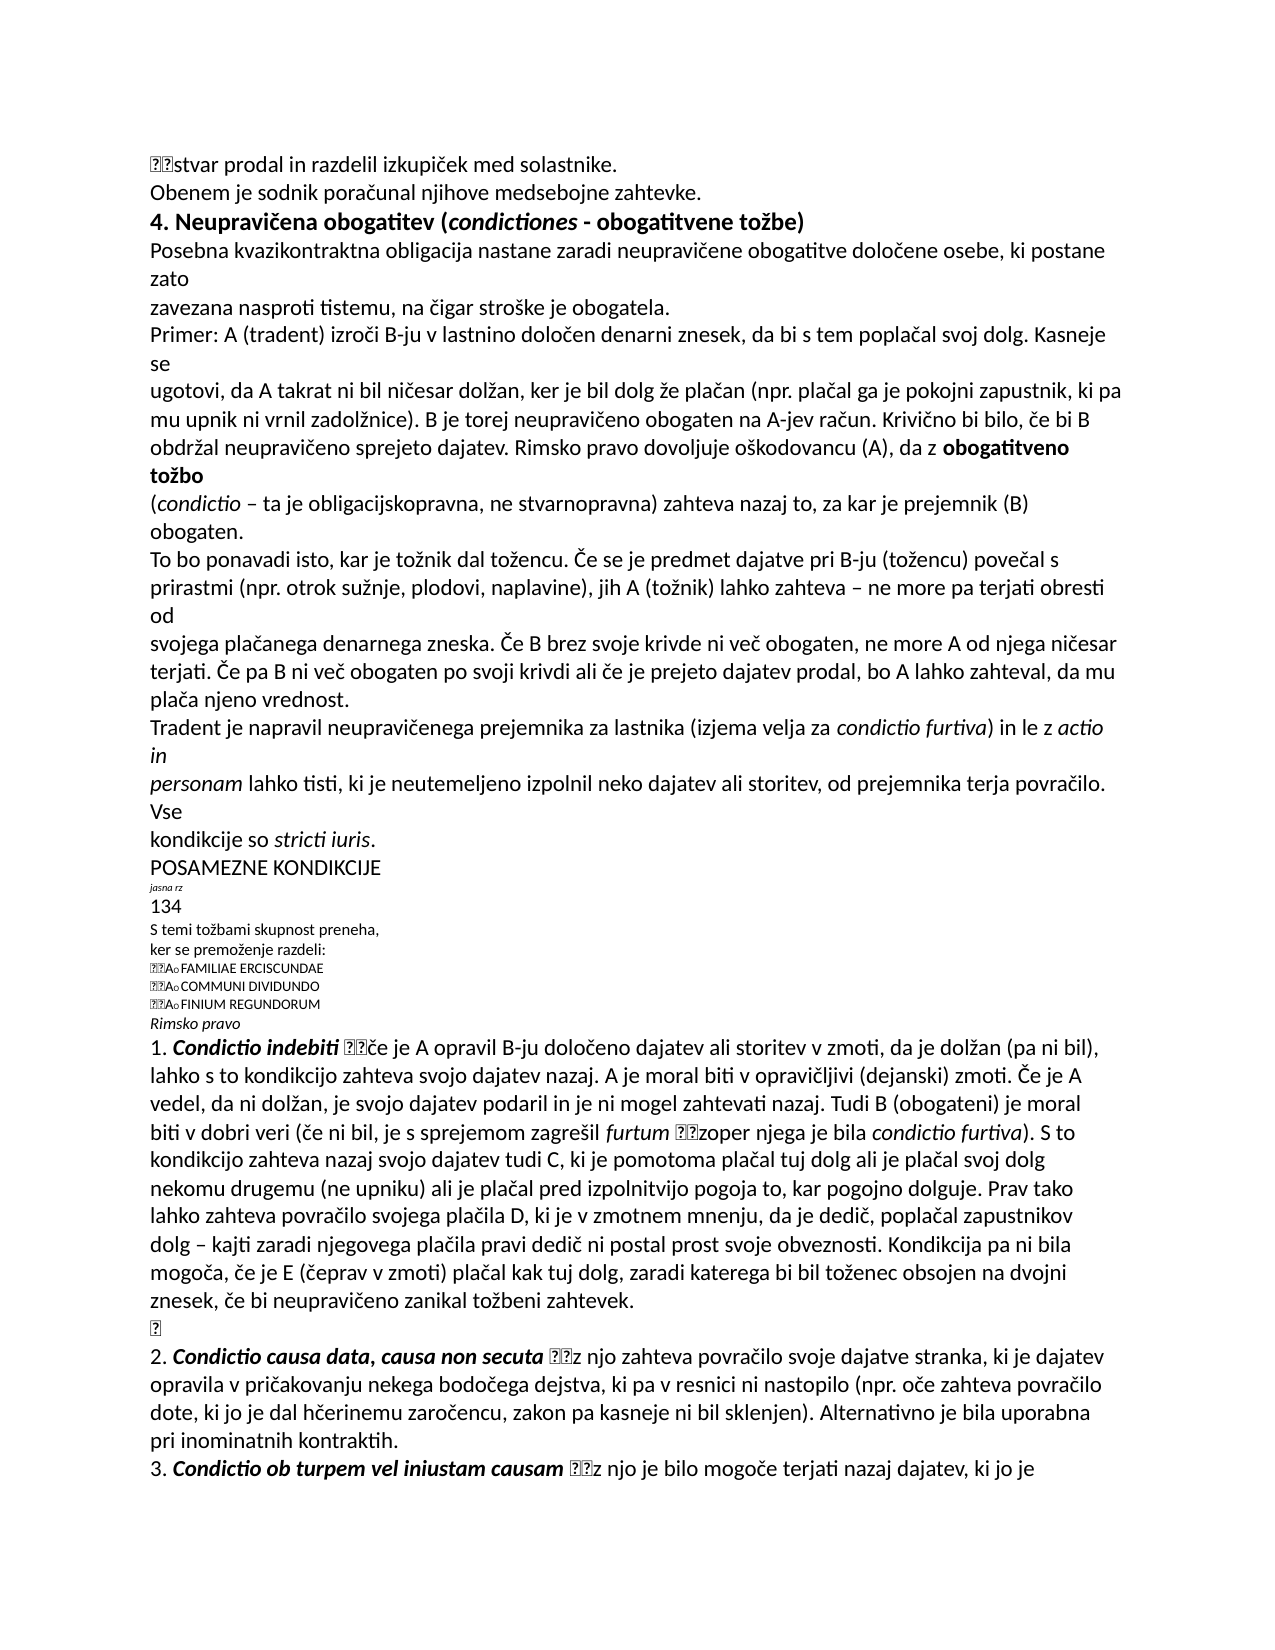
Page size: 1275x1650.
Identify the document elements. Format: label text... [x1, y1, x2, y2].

text lahko zahteva povračilo svojega plačila D, ki je v zmotnem mnenju, da je dedič, poplačal zapustnikov [150, 1202, 1125, 1230]
text Tradent je napravil neupravičenega prejemnika za lastnika (izjema velja za condictio furtiva) in le z actio in [150, 713, 1125, 769]
text zavezana nasproti tistemu, na čigar stroške je obogatela. [150, 293, 1125, 321]
text kondikcijo zahteva nazaj svojo dajatev tudi C, ki je pomotoma plačal tuj dolg ali je plačal svoj dolg [150, 1146, 1125, 1174]
text obdržal neupravičeno sprejeto dajatev. Rimsko pravo dovoljuje oškodovancu (A), da z obogatitveno tožbo [150, 433, 1125, 489]
text ker se premoženje razdeli: [150, 939, 1125, 960]
text znesek, če bi neupravičeno zanikal tožbeni zahtevek. [150, 1286, 1125, 1314]
text Rimsko pravo [150, 1013, 1125, 1033]
text stvar prodal in razdelil izkupiček med solastnike. [150, 150, 1125, 178]
text (condictio – ta je obligacijskopravna, ne stvarnopravna) zahteva nazaj to, za kar je prejemnik (B) obogaten. [150, 489, 1125, 545]
text Posebna kvazikontraktna obligacija nastane zaradi neupravičene obogatitve določene osebe, ki postane zato [150, 237, 1125, 293]
text mogoča, če je E (čeprav v zmoti) plačal kak tuj dolg, zaradi katerega bi bil toženec obsojen na dvojni [150, 1258, 1125, 1286]
text  [150, 1314, 1125, 1342]
text dote, ki jo je dal hčerinemu zaročencu, zakon pa kasneje ni bil sklenjen). Alternativno je bila uporabna [150, 1398, 1125, 1426]
text opravila v pričakovanju nekega bodočega dejstva, ki pa v resnici ni nastopilo (npr. oče zahteva povračilo [150, 1370, 1125, 1398]
text To bo ponavadi isto, kar je tožnik dal tožencu. Če se je predmet dajatve pri B-ju (tožencu) povečal s [150, 545, 1125, 573]
text mu upnik ni vrnil zadolžnice). B je torej neupravičeno obogaten na A-jev račun. Krivično bi bilo, če bi B [150, 405, 1125, 433]
text AO COMMUNI DIVIDUNDO [150, 978, 1125, 995]
text 3. Condictio ob turpem vel iniustam causam z njo je bilo mogoče terjati nazaj dajatev, ki jo je [150, 1454, 1125, 1482]
text personam lahko tisti, ki je neutemeljeno izpolnil neko dajatev ali storitev, od prejemnika terja povračilo. Vse [150, 769, 1125, 825]
text AO FAMILIAE ERCISCUNDAE [150, 960, 1125, 978]
text 134 [150, 894, 1125, 919]
text kondikcije so stricti iuris. [150, 825, 1125, 853]
text pri inominatnih kontraktih. [150, 1426, 1125, 1454]
text biti v dobri veri (če ni bil, je s sprejemom zagrešil furtum zoper njega je bila condictio furtiva). S to [150, 1118, 1125, 1146]
text prirastmi (npr. otrok sužnje, plodovi, naplavine), jih A (tožnik) lahko zahteva – ne more pa terjati obresti od [150, 573, 1125, 629]
text ugotovi, da A takrat ni bil ničesar dolžan, ker je bil dolg že plačan (npr. plačal ga je pokojni zapustnik, ki pa [150, 377, 1125, 405]
text dolg – kajti zaradi njegovega plačila pravi dedič ni postal prost svoje obveznosti. Kondikcija pa ni bila [150, 1230, 1125, 1258]
text terjati. Če pa B ni več obogaten po svoji krivdi ali če je prejeto dajatev prodal, bo A lahko zahteval, da mu [150, 657, 1125, 685]
text Primer: A (tradent) izroči B-ju v lastnino določen denarni znesek, da bi s tem poplačal svoj dolg. Kasneje se [150, 321, 1125, 377]
text plača njeno vrednost. [150, 685, 1125, 713]
text S temi tožbami skupnost preneha, [150, 919, 1125, 939]
text 2. Condictio causa data, causa non secuta z njo zahteva povračilo svoje dajatve stranka, ki je dajatev [150, 1342, 1125, 1370]
text 4. Neupravičena obogatitev (condictiones - obogatitvene tožbe) [150, 206, 1125, 237]
text POSAMEZNE KONDIKCIJE [150, 853, 1125, 881]
text 1. Condictio indebiti če je A opravil B-ju določeno dajatev ali storitev v zmoti, da je dolžan (pa ni bil), [150, 1033, 1125, 1062]
text svojega plačanega denarnega zneska. Če B brez svoje krivde ni več obogaten, ne more A od njega ničesar [150, 629, 1125, 657]
text vedel, da ni dolžan, je svojo dajatev podaril in je ni mogel zahtevati nazaj. Tudi B (obogateni) je moral [150, 1089, 1125, 1118]
text AO FINIUM REGUNDORUM [150, 995, 1125, 1013]
text jasna rz [150, 881, 1125, 894]
text Obenem je sodnik poračunal njihove medsebojne zahtevke. [150, 178, 1125, 206]
text nekomu drugemu (ne upniku) ali je plačal pred izpolnitvijo pogoja to, kar pogojno dolguje. Prav tako [150, 1174, 1125, 1202]
text lahko s to kondikcijo zahteva svojo dajatev nazaj. A je moral biti v opravičljivi (dejanski) zmoti. Če je A [150, 1062, 1125, 1089]
